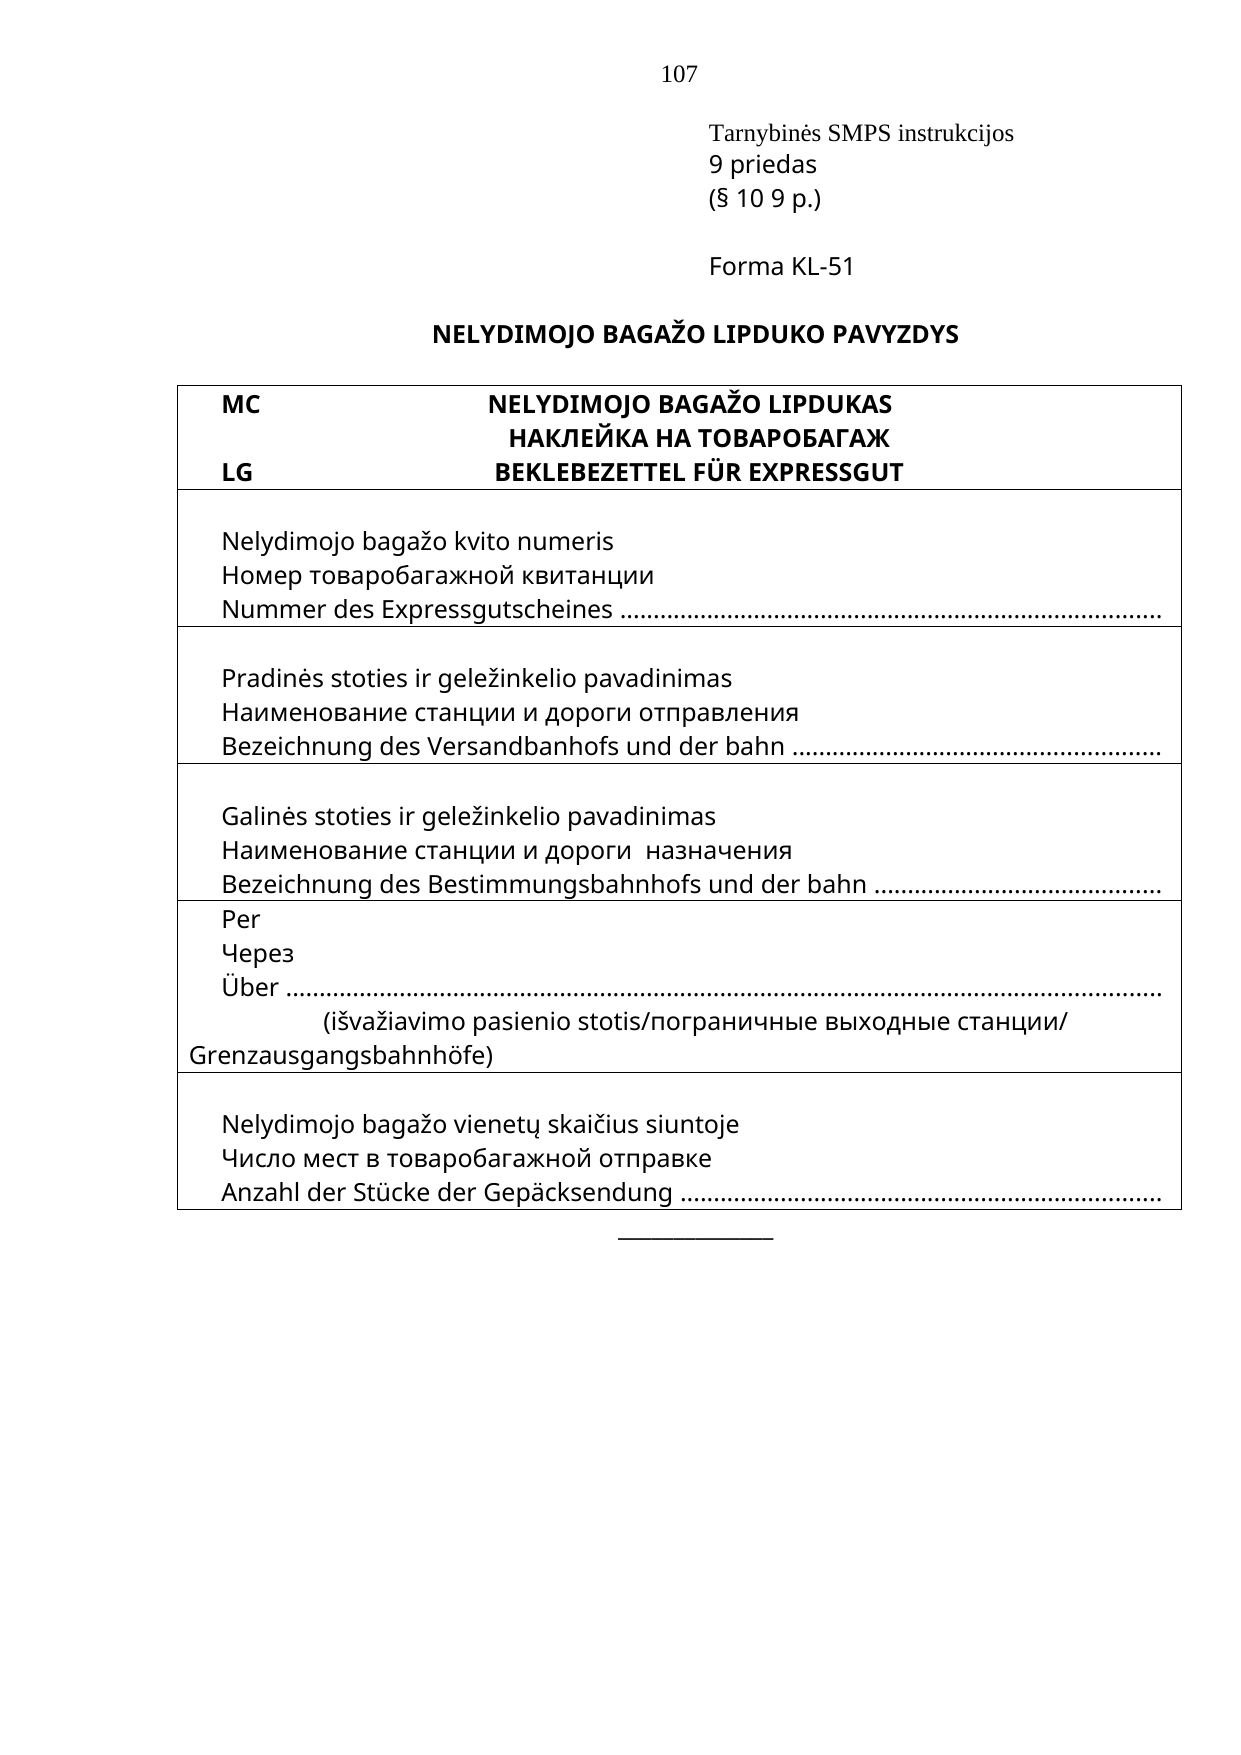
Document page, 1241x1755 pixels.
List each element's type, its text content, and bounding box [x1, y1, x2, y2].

text 9 priedas [177, 147, 1181, 181]
text NELYDIMOJO BAGAŽO LIPDUKO PAVYZDYS [177, 317, 1181, 351]
table_cell Nelydimojo bagažo kvito numeris Номер товаробагажной квитанции Nummer des Expressgutscheines [178, 490, 1181, 626]
text (§ 10 9 p.) [177, 181, 1181, 215]
text Forma KL-51 [177, 249, 1181, 283]
table_cell Nelydimojo bagažo vienetų skaičius siuntoje Число мест в товаробагажной отправке Anzahl der Stücke der Gepäcksendung [178, 1073, 1181, 1209]
table_cell Pradinės stoties ir geležinkelio pavadinimas Наименование станции и дороги отправления Bezeichnung des Versandbanhofs und der bahn [178, 627, 1181, 763]
table_cell Galinės stoties ir geležinkelio pavadinimas Наименование станции и дороги назначения Bezeichnung des Bestimmungsbahnhofs und der bahn [178, 764, 1181, 900]
table_header MC NELYDIMOJO BAGAŽO LIPDUKAS НАКЛЕЙКА НА ТОВАРОБАГАЖ LG BEKLEBEZETTEL FÜR EXPRESSGUT [178, 386, 1181, 488]
text Tarnybinės SMPS instrukcijos [177, 118, 1181, 147]
table_cell Per Через Über (išvažiavimo pasienio stotis/пограничные выходные станции/ Grenzausgangsbahnhöfe) [178, 901, 1181, 1072]
text ______________ [177, 1210, 1181, 1244]
